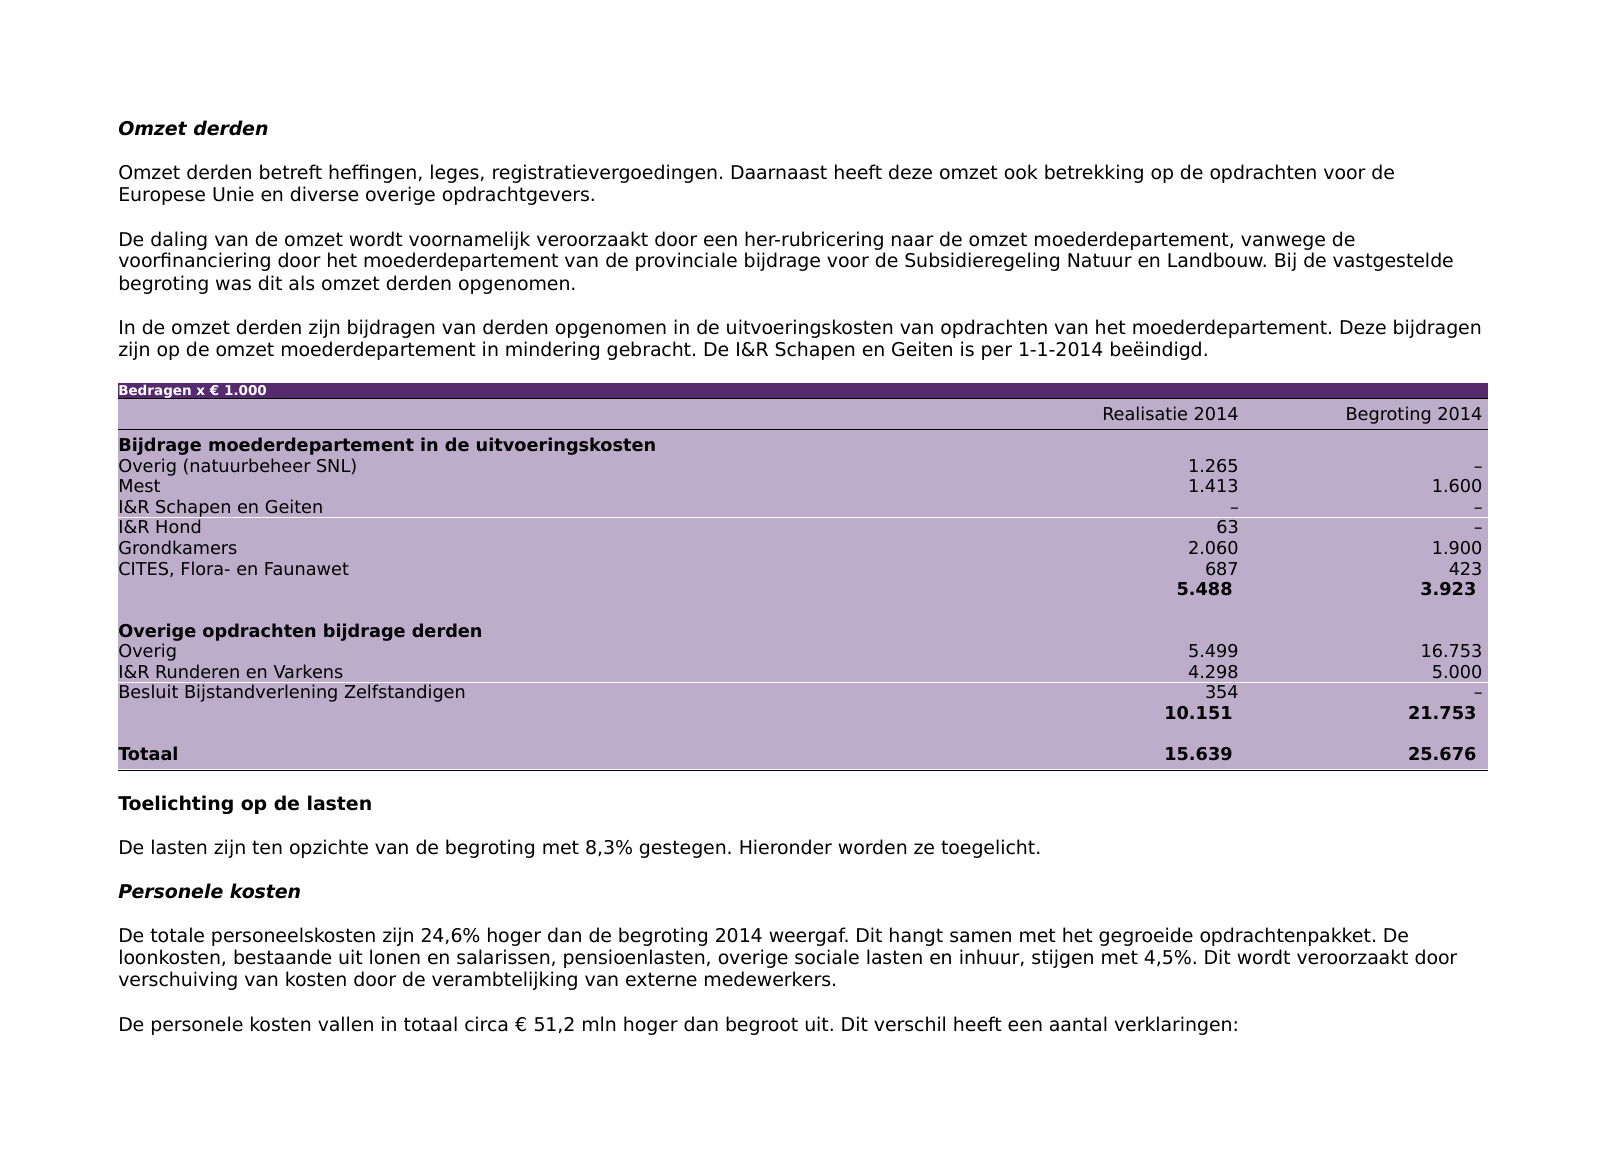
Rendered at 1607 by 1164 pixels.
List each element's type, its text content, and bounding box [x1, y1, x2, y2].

table_cell 1.413 [1001, 476, 1244, 497]
table_cell [118, 579, 1001, 600]
table_cell 1.900 [1245, 538, 1488, 559]
table_cell 1.265 [1001, 456, 1244, 476]
text In de omzet derden zijn bijdragen van derden opgenomen in de uitvoeringskosten van opdrachten van het moederdepartement. Deze bijdragen zijn op de omzet moederdepartement in mindering gebracht. De I&R Schapen en Geiten is per 1-1-2014 beëindigd. [118, 317, 1488, 361]
table_cell 5.499 [1001, 641, 1244, 662]
table_cell 1.600 [1245, 476, 1488, 497]
table_cell Mest [118, 476, 1001, 497]
text De daling van de omzet wordt voornamelijk veroorzaakt door een her-rubricering naar de omzet moederdepartement, vanwege de voorfinanciering door het moederdepartement van de provinciale bijdrage voor de Subsidieregeling Natuur en Landbouw. Bij de vastgestelde begroting was dit als omzet derden opgenomen. [118, 228, 1488, 294]
table_cell [118, 600, 1001, 621]
table_header Bedragen x € 1.000 [118, 383, 1488, 398]
text De personele kosten vallen in totaal circa € 51,2 mln hoger dan begroot uit. Dit verschil heeft een aantal verklaringen: [118, 1013, 1488, 1035]
table_cell [1001, 621, 1244, 641]
table_cell Overige opdrachten bijdrage derden [118, 621, 1001, 641]
subtitle Toelichting op de lasten [118, 793, 1488, 815]
table_cell 2.060 [1001, 538, 1244, 559]
table_cell 687 [1001, 559, 1244, 579]
table_cell Overig (natuurbeheer SNL) [118, 456, 1001, 476]
table_cell I&R Hond [118, 518, 1001, 538]
table_cell [1245, 621, 1488, 641]
table_cell [118, 399, 1001, 429]
table_cell 354 [1001, 683, 1244, 703]
table_cell [1245, 600, 1488, 621]
table_cell 25.676 [1245, 744, 1488, 769]
table_cell I&R Runderen en Varkens [118, 662, 1001, 682]
table_cell [118, 703, 1001, 724]
table_cell Begroting 2014 [1245, 399, 1488, 429]
table_cell Grondkamers [118, 538, 1001, 559]
subtitle Personele kosten [118, 881, 1488, 903]
table_cell Overig [118, 641, 1001, 662]
text De totale personeelskosten zijn 24,6% hoger dan de begroting 2014 weergaf. Dit hangt samen met het gegroeide opdrachtenpakket. De loonkosten, bestaande uit lonen en salarissen, pensioenlasten, overige sociale lasten en inhuur, stijgen met 4,5%. Dit wordt veroorzaakt door verschuiving van kosten door de verambtelijking van externe medewerkers. [118, 925, 1488, 991]
table_cell Besluit Bijstandverlening Zelfstandigen [118, 683, 1001, 703]
table_cell – [1245, 683, 1488, 703]
table_cell – [1001, 497, 1244, 517]
table_cell – [1245, 518, 1488, 538]
table_cell – [1245, 497, 1488, 517]
table_cell [1001, 430, 1244, 456]
table_cell [1245, 724, 1488, 744]
table_cell [1001, 600, 1244, 621]
table_cell Realisatie 2014 [1001, 399, 1244, 429]
table_cell [118, 724, 1001, 744]
table_cell 16.753 [1245, 641, 1488, 662]
table_cell [1001, 724, 1244, 744]
table_cell 5.488 [1001, 579, 1244, 600]
subtitle Omzet derden [118, 118, 1488, 140]
table_cell 3.923 [1245, 579, 1488, 600]
table_cell 5.000 [1245, 662, 1488, 682]
table_cell 10.151 [1001, 703, 1244, 724]
table_cell I&R Schapen en Geiten [118, 497, 1001, 517]
table_cell Bijdrage moederdepartement in de uitvoeringskosten [118, 430, 1001, 456]
table_cell Totaal [118, 744, 1001, 769]
table_cell 4.298 [1001, 662, 1244, 682]
table_cell CITES, Flora- en Faunawet [118, 559, 1001, 579]
table_cell 423 [1245, 559, 1488, 579]
table_cell 15.639 [1001, 744, 1244, 769]
table_cell [1245, 430, 1488, 456]
text De lasten zijn ten opzichte van de begroting met 8,3% gestegen. Hieronder worden ze toegelicht. [118, 837, 1488, 859]
table_cell 21.753 [1245, 703, 1488, 724]
table_cell – [1245, 456, 1488, 476]
text Omzet derden betreft heffingen, leges, registratievergoedingen. Daarnaast heeft deze omzet ook betrekking op de opdrachten voor de Europese Unie en diverse overige opdrachtgevers. [118, 162, 1488, 206]
table_cell 63 [1001, 518, 1244, 538]
